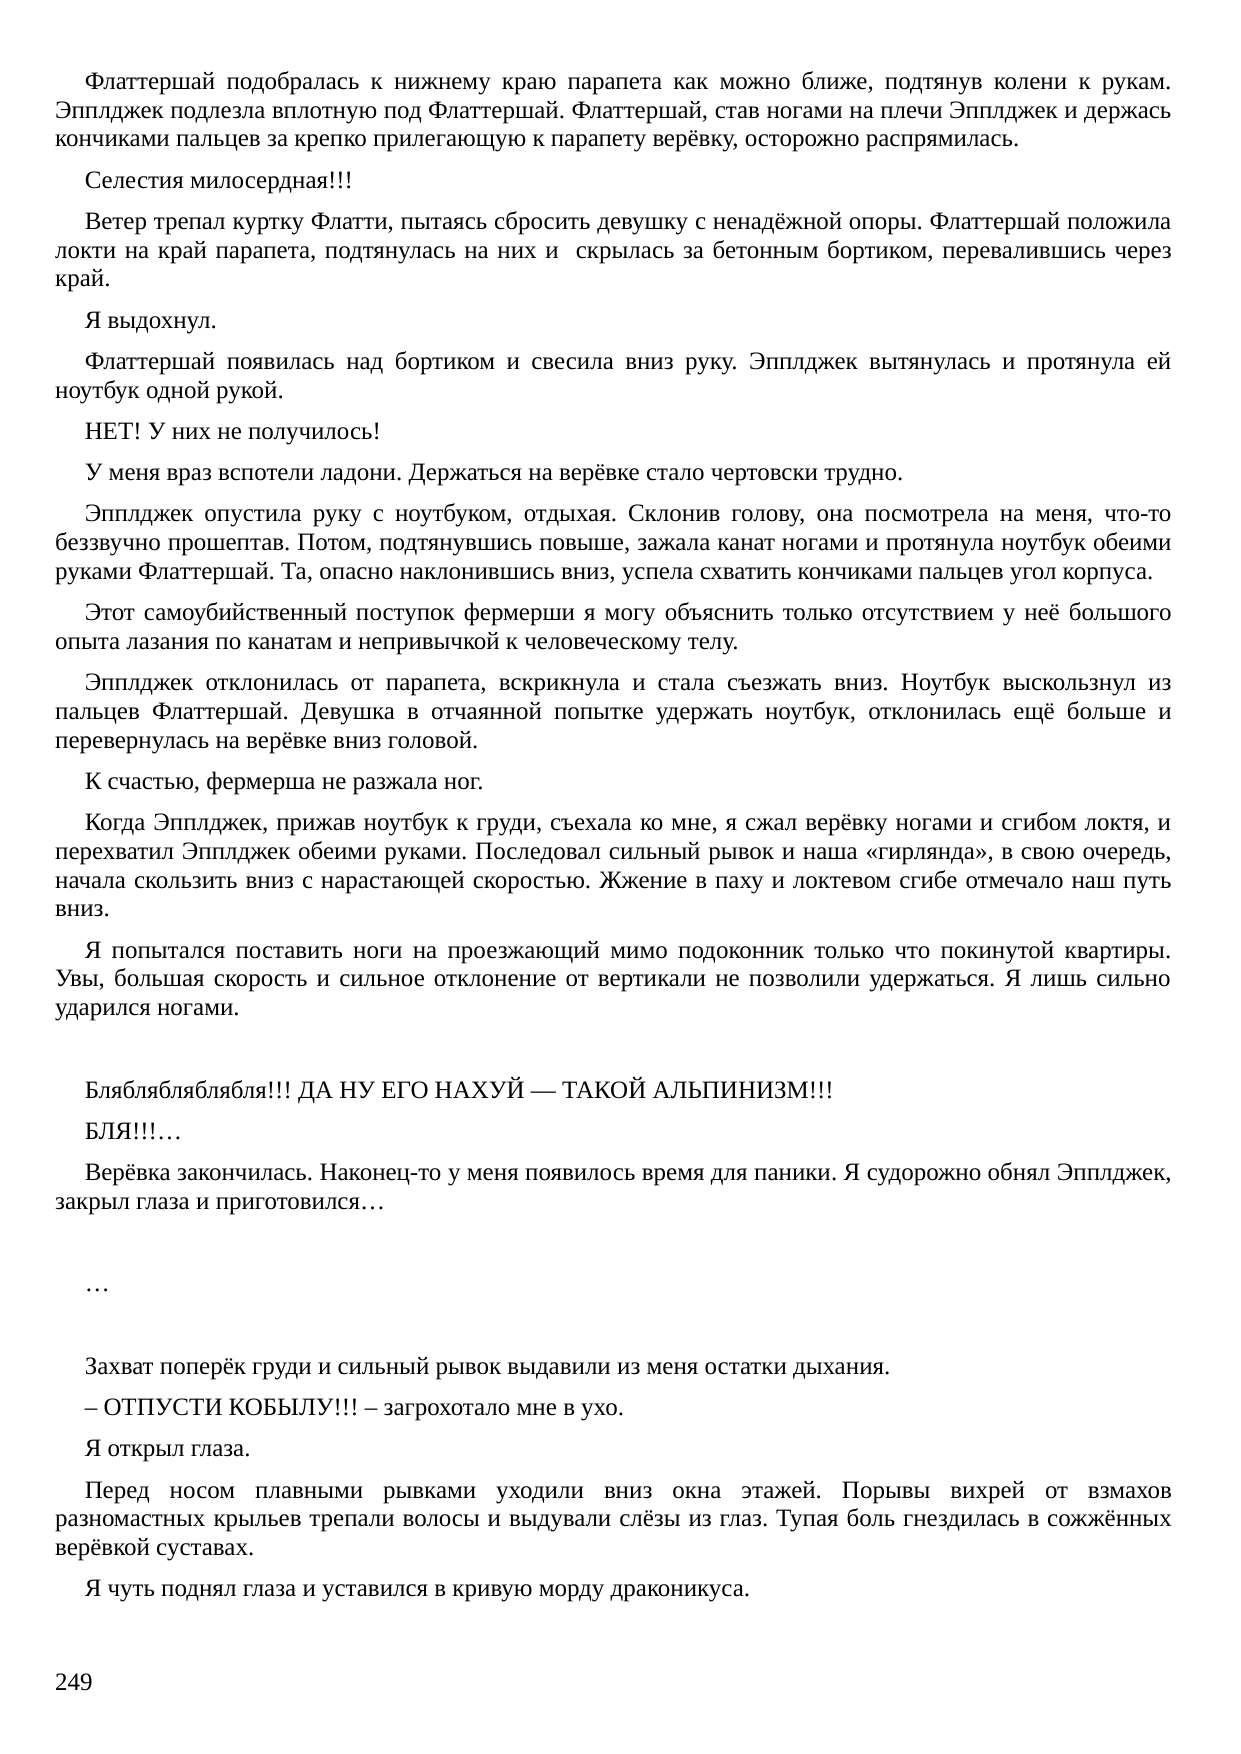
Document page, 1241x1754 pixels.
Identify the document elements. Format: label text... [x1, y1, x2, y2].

text Ветер трепал куртку Флатти, пытаясь сбросить девушку с ненадёжной опоры. Флаттершай положила локти на край парапета, подтянулась на них и скрылась за бетонным бортиком, перевалившись через край. [55, 206, 1173, 292]
text Флаттершай появилась над бортиком и свесила вниз руку. Эпплджек вытянулась и протянула ей ноутбук одной рукой. [55, 346, 1173, 403]
text Я выдохнул. [55, 305, 1173, 333]
text Эпплджек отклонилась от парапета, вскрикнула и стала съезжать вниз. Ноутбук выскользнул из пальцев Флаттершай. Девушка в отчаянной попытке удержать ноутбук, отклонилась ещё больше и перевернулась на верёвке вниз головой. [55, 667, 1173, 753]
text Перед носом плавными рывками уходили вниз окна этажей. Порывы вихрей от взмахов разномастных крыльев трепали волосы и выдували слёзы из глаз. Тупая боль гнездилась в сожжённых верёвкой суставах. [55, 1475, 1173, 1561]
text Флаттершай подобралась к нижнему краю парапета как можно ближе, подтянув колени к рукам. Эпплджек подлезла вплотную под Флаттершай. Флаттершай, став ногами на плечи Эпплджек и держась кончиками пальцев за крепко прилегающую к парапету верёвку, осторожно распрямилась. [55, 66, 1173, 152]
text Я попытался поставить ноги на проезжающий мимо подоконник только что покинутой квартиры. Увы, большая скорость и сильное отклонение от вертикали не позволили удержаться. Я лишь сильно ударился ногами. [55, 935, 1173, 1021]
text Захват поперёк груди и сильный рывок выдавили из меня остатки дыхания. [55, 1351, 1173, 1380]
text Я чуть поднял глаза и уставился в кривую морду драконикуса. [55, 1573, 1173, 1602]
text Верёвка закончилась. Наконец-то у меня появилось время для паники. Я судорожно обнял Эпплджек, закрыл глаза и приготовился… [55, 1157, 1173, 1215]
text … [55, 1268, 1173, 1297]
text Когда Эпплджек, прижав ноутбук к груди, съехала ко мне, я сжал верёвку ногами и сгибом локтя, и перехватил Эпплджек обеими руками. Последовал сильный рывок и наша «гирлянда», в свою очередь, начала скользить вниз с нарастающей скоростью. Жжение в паху и локтевом сгибе отмечало наш путь вниз. [55, 807, 1173, 922]
text Эпплджек опустила руку с ноутбуком, отдыхая. Склонив голову, она посмотрела на меня, что-то беззвучно прошептав. Потом, подтянувшись повыше, зажала канат ногами и протянула ноутбук обеими руками Флаттершай. Та, опасно наклонившись вниз, успела схватить кончиками пальцев угол корпуса. [55, 498, 1173, 585]
text У меня враз вспотели ладони. Держаться на верёвке стало чертовски трудно. [55, 457, 1173, 486]
text Бляблябляблябля!!! ДА НУ ЕГО НАХУЙ — ТАКОЙ АЛЬПИНИЗМ!!! [55, 1075, 1173, 1103]
text – ОТПУСТИ КОБЫЛУ!!! – загрохотало мне в ухо. [55, 1392, 1173, 1421]
text Селестия милосердная!!! [55, 165, 1173, 193]
text БЛЯ!!!… [55, 1116, 1173, 1145]
text Этот самоубийственный поступок фермерши я могу объяснить только отсутствием у неё большого опыта лазания по канатам и непривычкой к человеческому телу. [55, 597, 1173, 655]
text Я открыл глаза. [55, 1433, 1173, 1462]
text НЕТ! У них не получилось! [55, 416, 1173, 445]
text К счастью, фермерша не разжала ног. [55, 766, 1173, 795]
